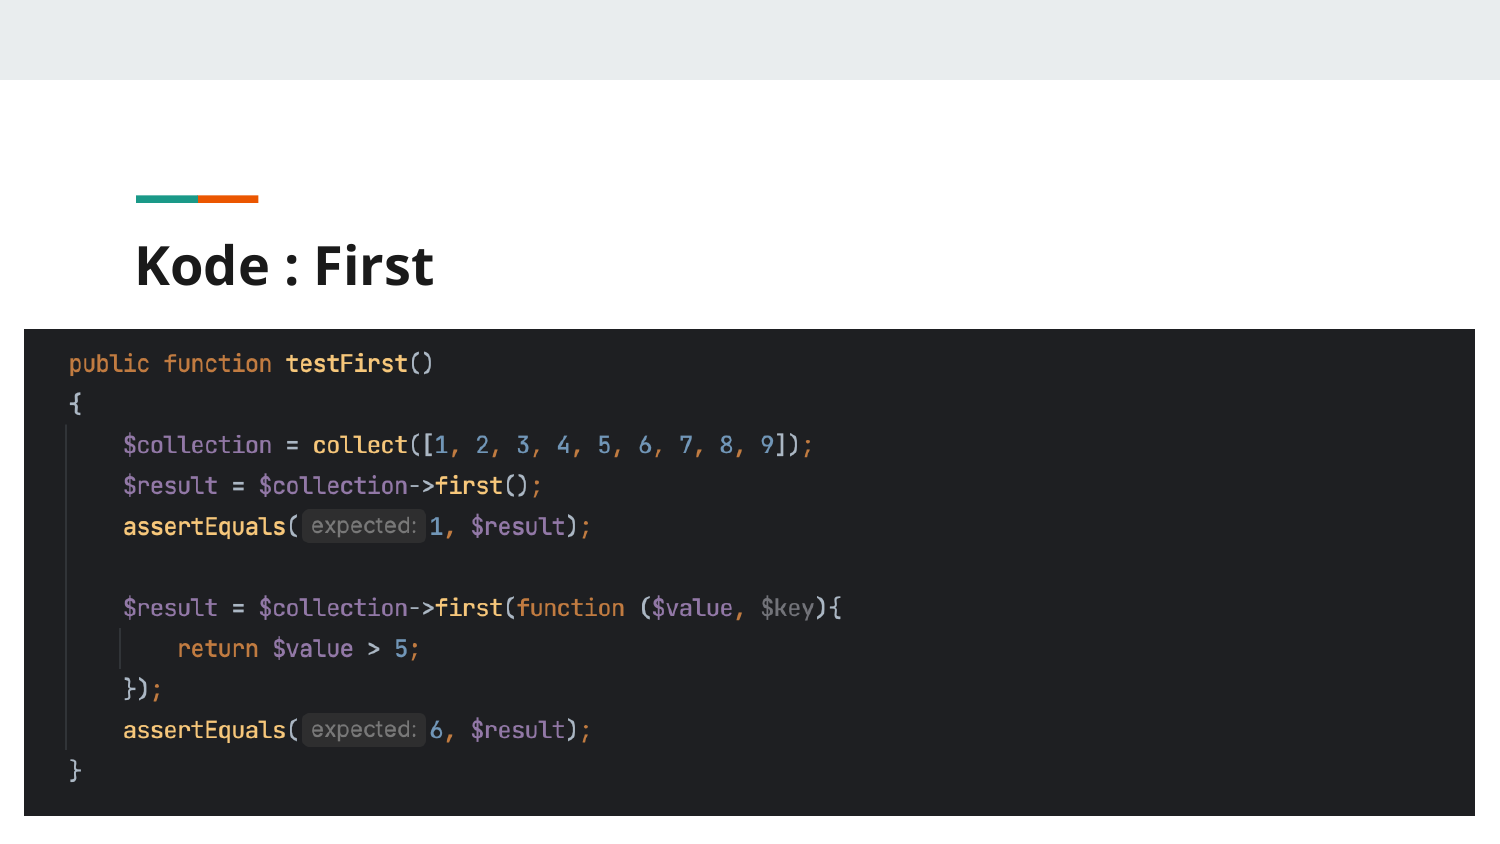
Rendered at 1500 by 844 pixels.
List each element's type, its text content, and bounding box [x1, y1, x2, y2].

picture [24, 329, 1475, 816]
title Kode : First [119, 216, 1381, 305]
